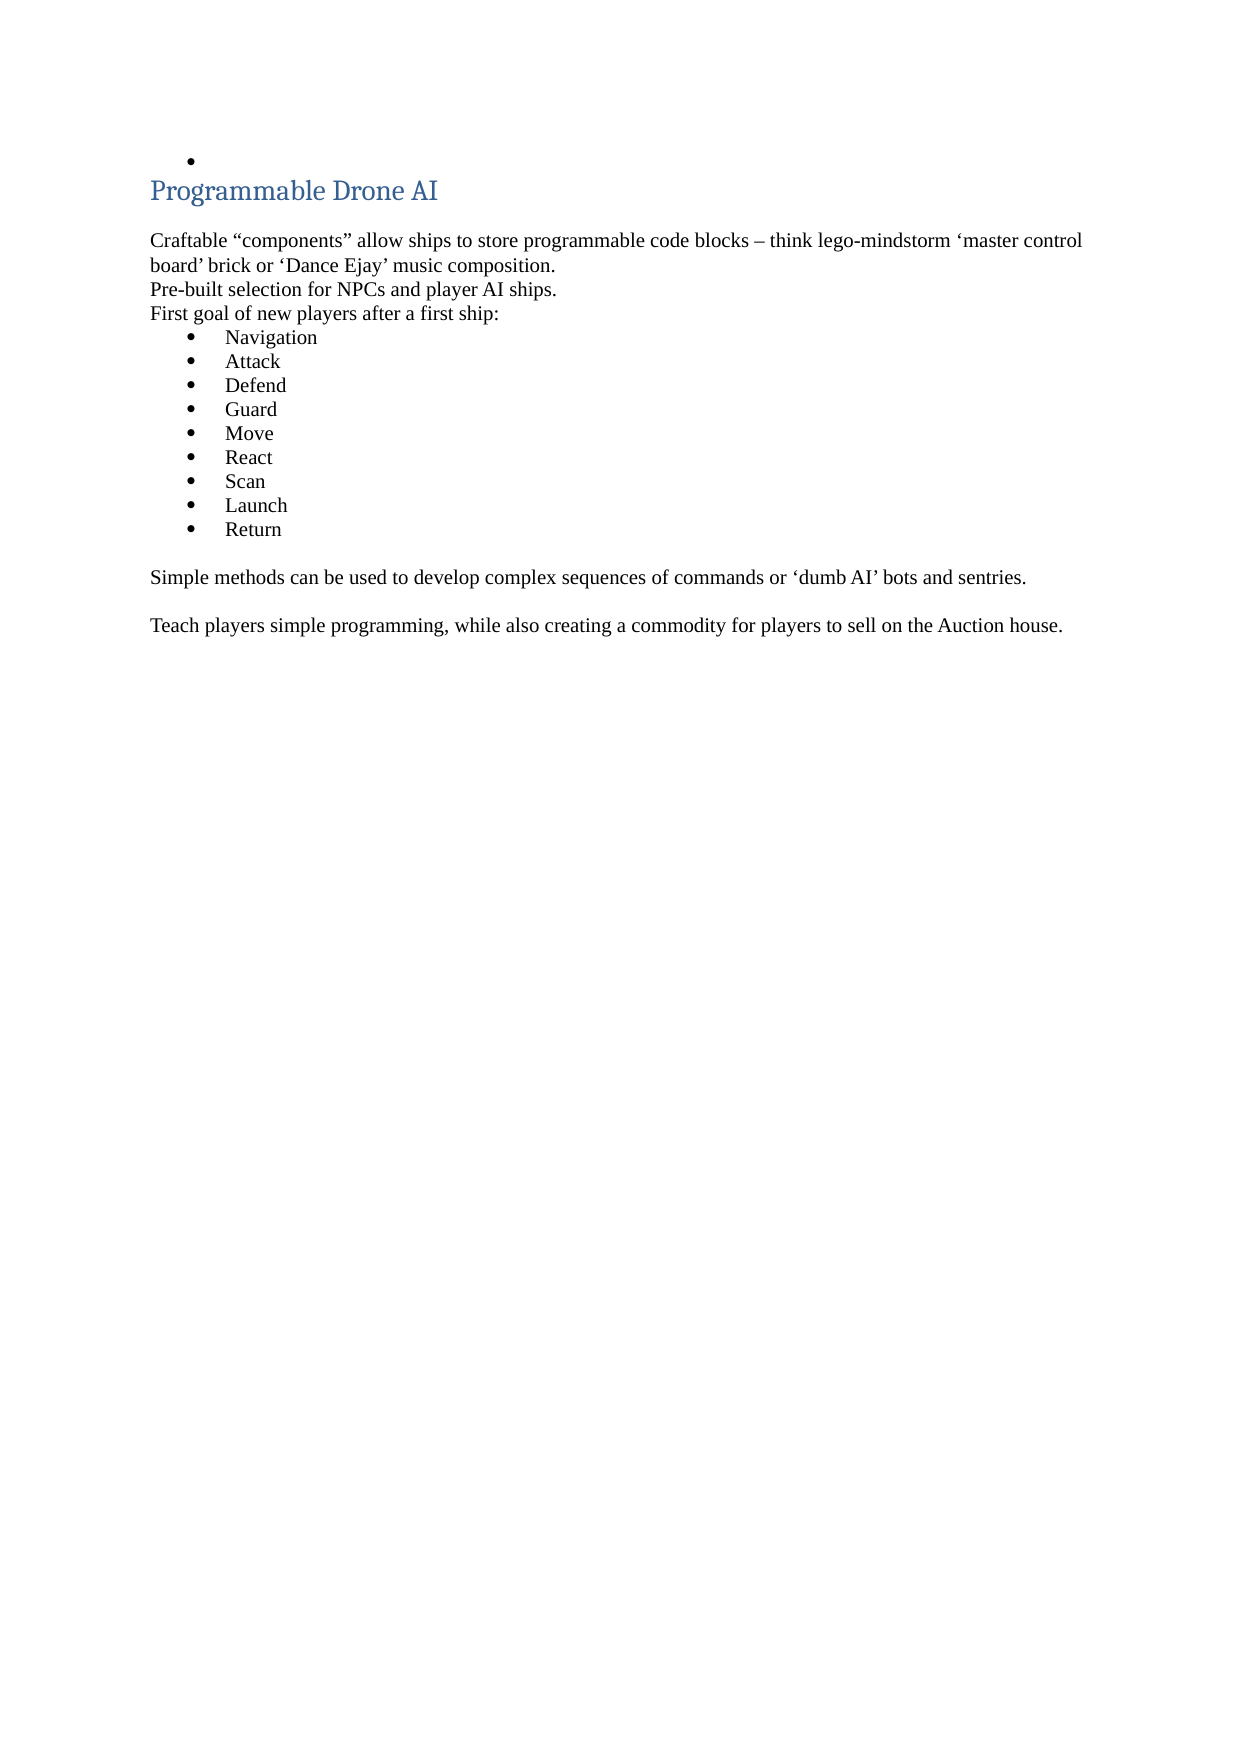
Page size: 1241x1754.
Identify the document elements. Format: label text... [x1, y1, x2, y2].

text Teach players simple programming, while also creating a commodity for players to sell on the Auction house. [150, 613, 1090, 637]
text First goal of new players after a first ship: [150, 301, 1090, 325]
list Launch [187, 493, 1090, 517]
text Craftable “components” allow ships to store programmable code blocks – think lego-mindstorm ‘master control board’ brick or ‘Dance Ejay’ music composition. [150, 228, 1090, 277]
list Guard [187, 397, 1090, 421]
text Pre-built selection for NPCs and player AI ships. [150, 277, 1090, 301]
list Return [187, 517, 1090, 541]
list Scan [187, 469, 1090, 493]
list Defend [187, 373, 1090, 397]
text Simple methods can be used to develop complex sequences of commands or ‘dumb AI’ bots and sentries. [150, 565, 1090, 589]
list Attack [187, 349, 1090, 373]
text Programmable Drone AI [150, 174, 1090, 208]
list React [187, 445, 1090, 469]
list Move [187, 421, 1090, 445]
list Navigation [187, 325, 1090, 349]
